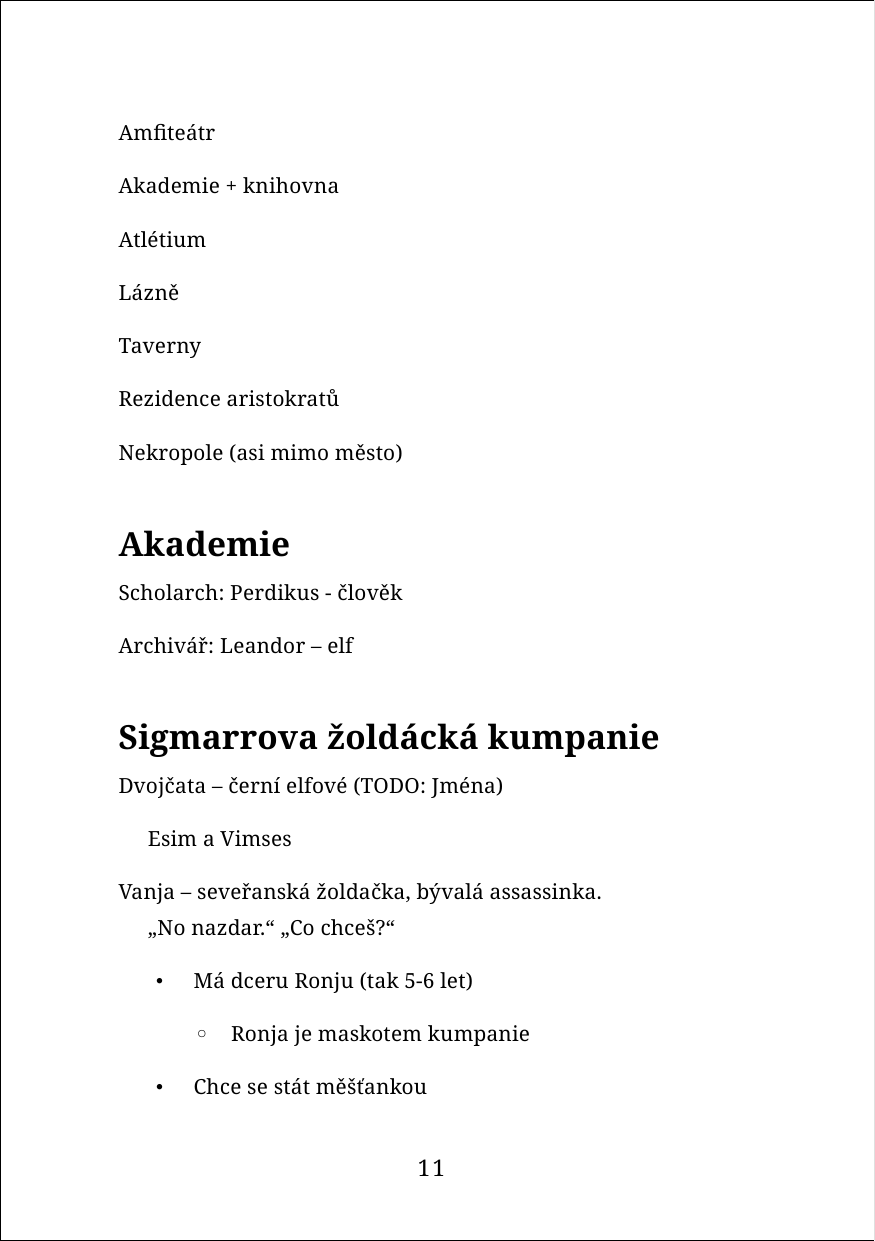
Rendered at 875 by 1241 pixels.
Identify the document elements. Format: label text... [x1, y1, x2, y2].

text Vanja – seveřanská žoldačka, bývalá assassinka. „No nazdar.“ „Co chceš?“ [118, 877, 756, 941]
list Má dceru Ronju (tak 5-6 let) [156, 966, 756, 994]
text Atlétium [118, 225, 756, 253]
subtitle Akademie [118, 520, 756, 566]
text Rezidence aristokratů [118, 384, 756, 413]
text Esim a Vimses [118, 824, 756, 852]
text Archivář: Leandor – elf [118, 631, 756, 659]
text Akademie + knihovna [118, 171, 756, 200]
subtitle Sigmarrova žoldácká kumpanie [118, 714, 756, 759]
text Dvojčata – černí elfové (TODO: Jména) [118, 771, 756, 799]
text Taverny [118, 331, 756, 359]
text Nekropole (asi mimo město) [118, 438, 756, 466]
list Ronja je maskotem kumpanie [193, 1019, 756, 1048]
text Scholarch: Perdikus - člověk [118, 578, 756, 606]
text Lázně [118, 278, 756, 306]
text Amfiteátr [118, 118, 756, 147]
list Chce se stát měšťankou [156, 1072, 756, 1101]
